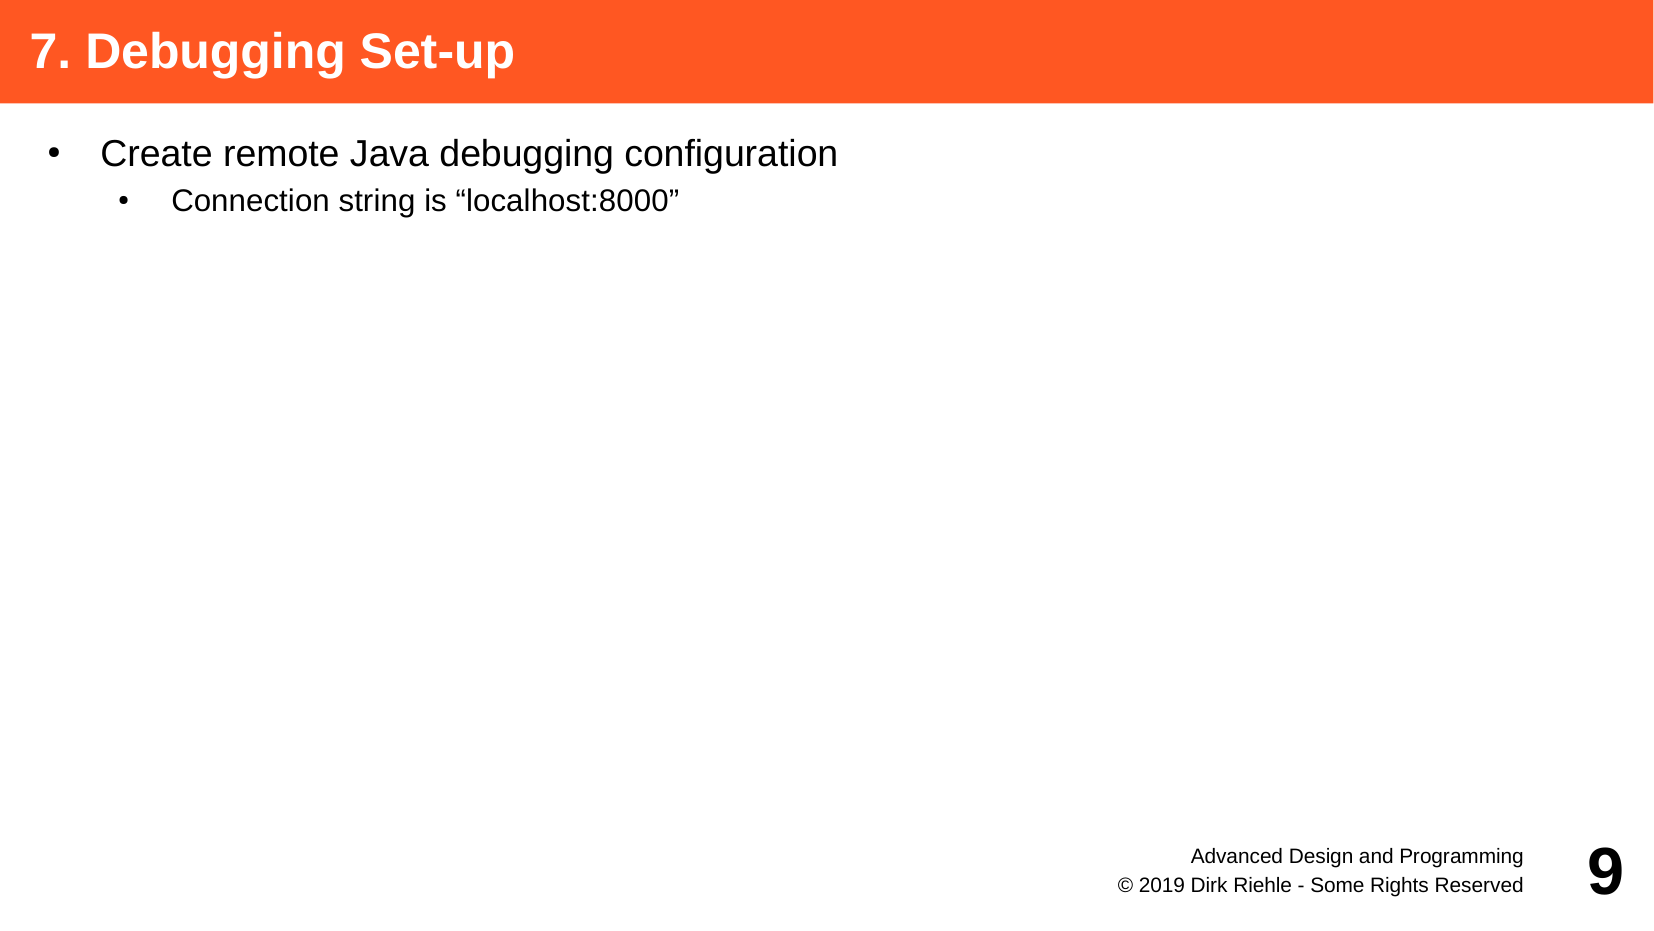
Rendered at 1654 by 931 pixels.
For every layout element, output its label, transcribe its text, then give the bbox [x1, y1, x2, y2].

list Create remote Java debugging configuration Connection string is “localhost:8000” [29, 132, 1625, 813]
title 7. Debugging Set-up [0, 0, 1654, 104]
